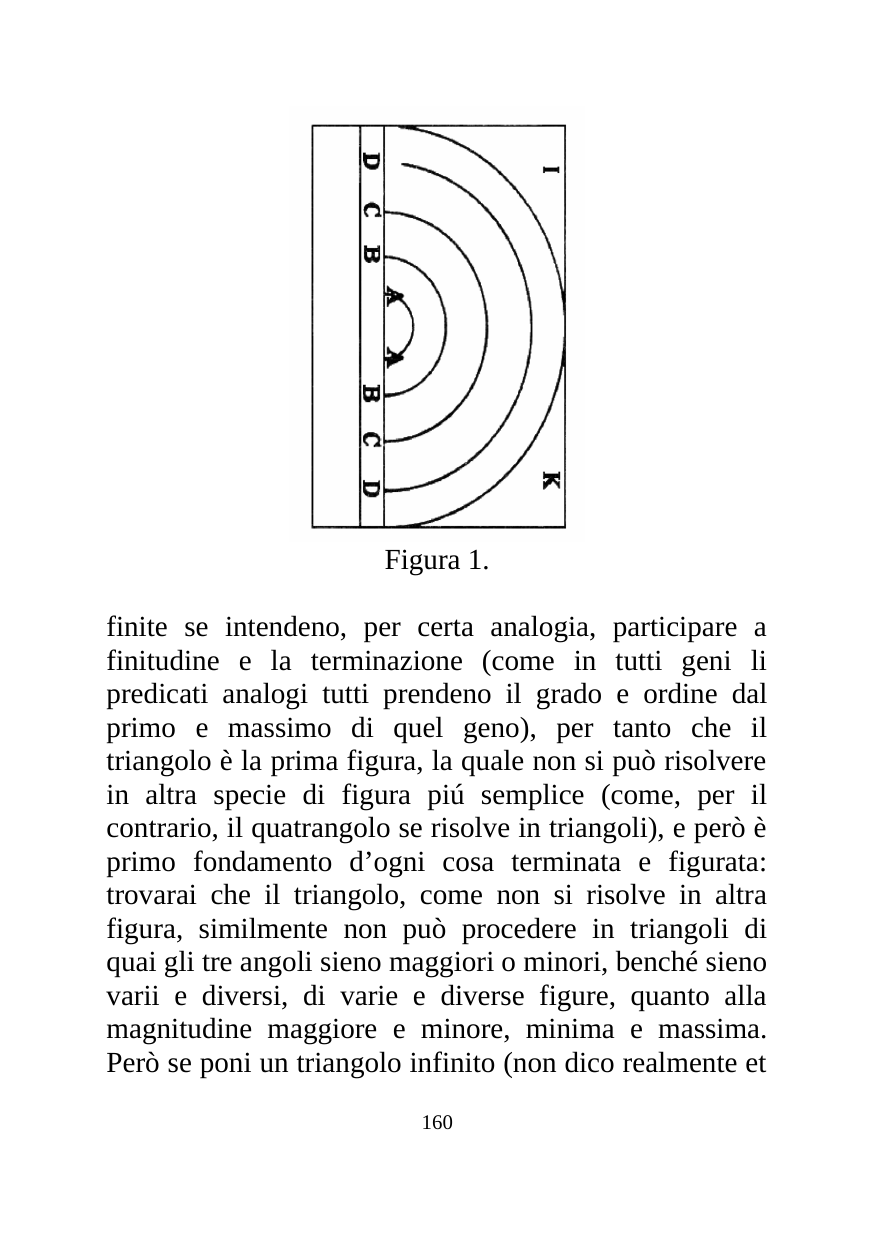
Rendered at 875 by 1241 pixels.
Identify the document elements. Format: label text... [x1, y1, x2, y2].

text finite se intendeno, per certa analogia, participare a finitudine e la terminazione (come in tutti geni li predicati analogi tutti prendeno il grado e ordine dal primo e massimo di quel geno), per tanto che il triangolo è la prima figura, la quale non si può risolvere in altra specie di figura piú semplice (come, per il contrario, il quatrangolo se risolve in triangoli), e però è primo fondamento d’ogni cosa terminata e figurata: trovarai che il triangolo, come non si risolve in altra figura, similmente non può procedere in triangoli di quai gli tre angoli sieno maggiori o minori, benché sieno varii e diversi, di varie e diverse figure, quanto alla magnitudine maggiore e minore, minima e massima. Però se poni un triangolo infinito (non dico realmente et [106, 609, 768, 1079]
picture [289, 106, 585, 542]
text Figura 1. [106, 542, 768, 576]
